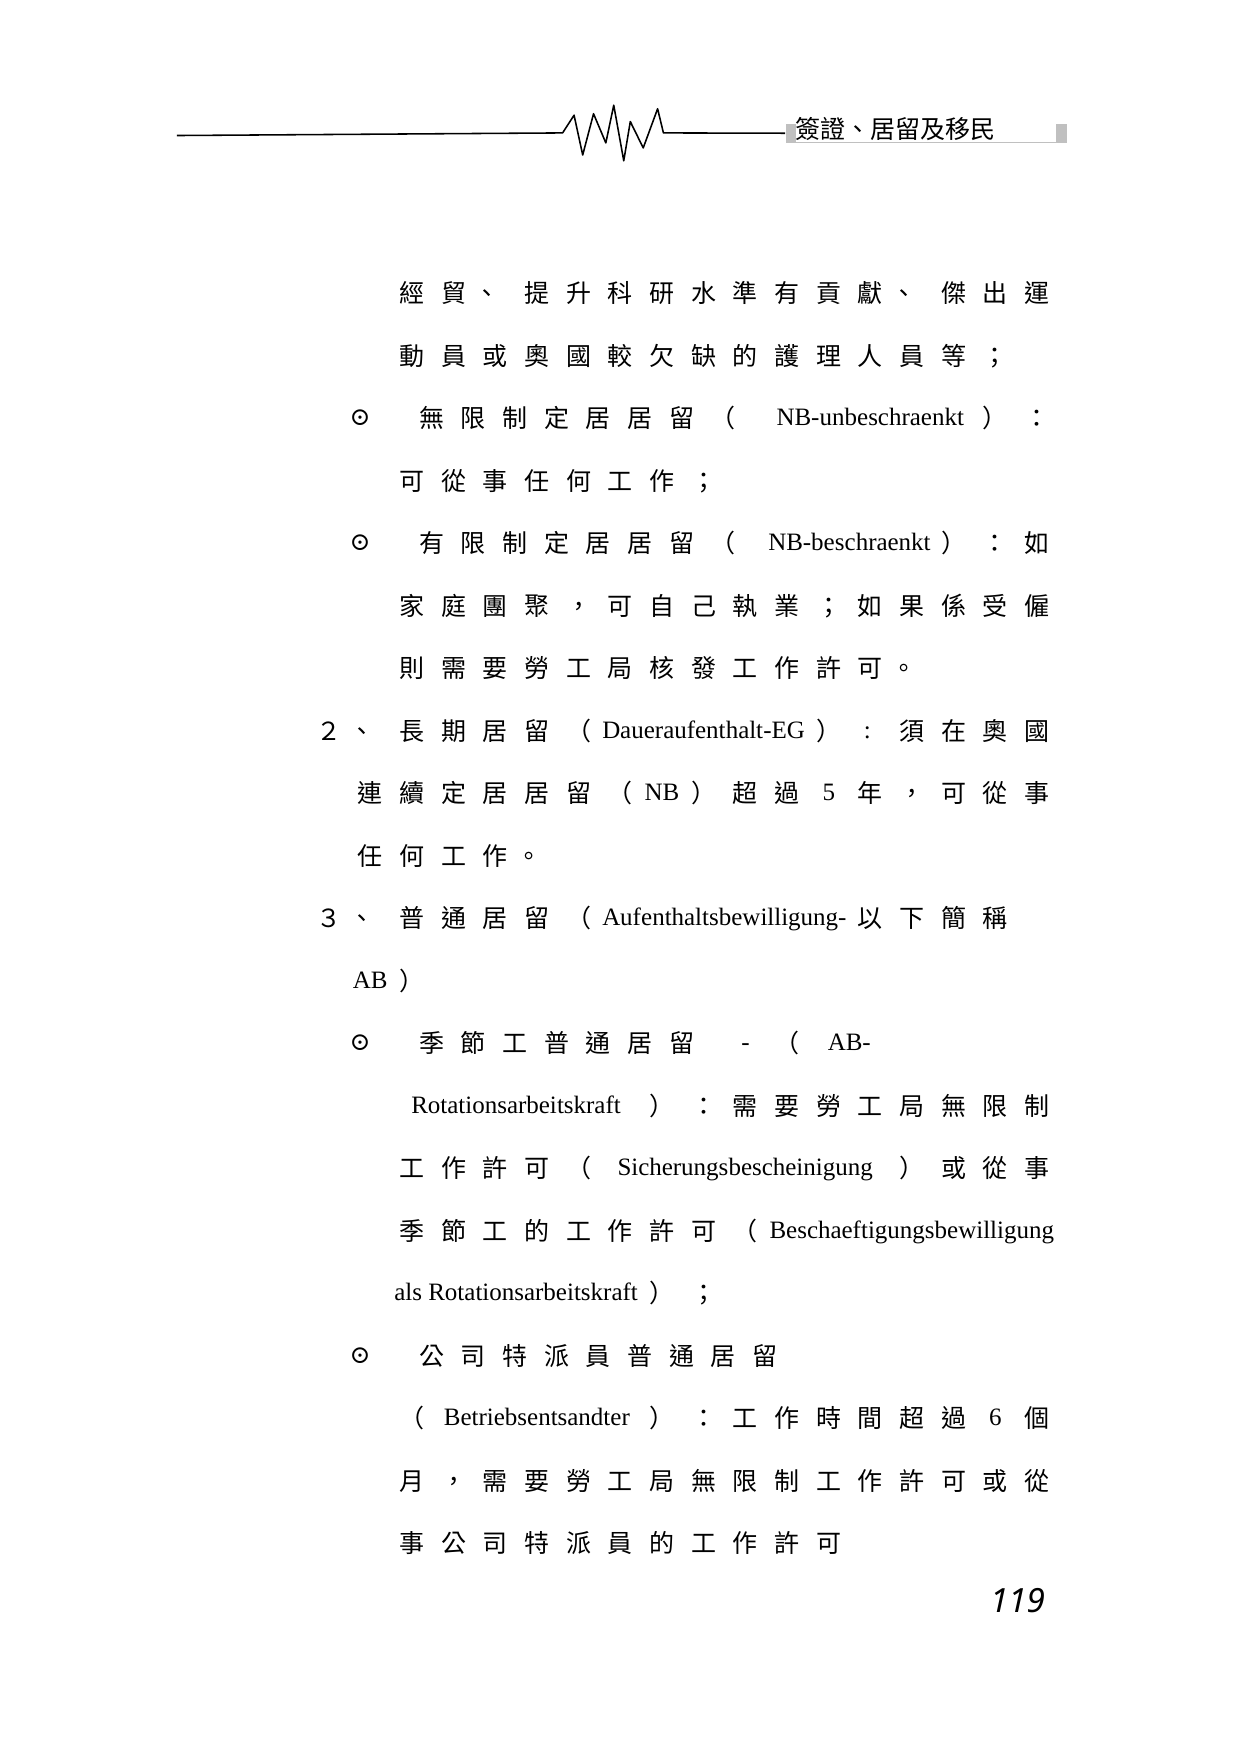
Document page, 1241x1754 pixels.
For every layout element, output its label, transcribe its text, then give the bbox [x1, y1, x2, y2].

text ⊙ 季節工普通居留-（AB-Rotationsarbeitskraft）：需要勞工局無限制工作許可（Sicherungsbescheinigung）或從事季節工的工作許可（Beschaeftigungsbewilligung als Rotationsarbeitskraft）； [330, 1000, 1058, 1313]
text ⊙ 公司特派員普通居留（Betriebsentsandter）：工作時間超過6個月，需要勞工局無限制工作許可或從事公司特派員的工作許可 [330, 1313, 1058, 1563]
text ２、長期居留（Daueraufenthalt-EG）: 須在奧國連續定居居留（NB）超過5年，可從事任何工作。 [281, 688, 1058, 875]
text ３、普通居留（Aufenthaltsbewilligung-以下簡稱AB） [281, 875, 1058, 1000]
text ⊙ 有限制定居居留（NB-beschraenkt）：如家庭團聚，可自己執業；如果係受僱則需要勞工局核發工作許可。 [330, 500, 1058, 688]
text ⊙ 無限制定居居留（NB-unbeschraenkt）：可從事任何工作； [330, 375, 1058, 500]
text 經貿、提升科研水準有貢獻、傑出運動員或奧國較欠缺的護理人員等； [330, 250, 1058, 375]
